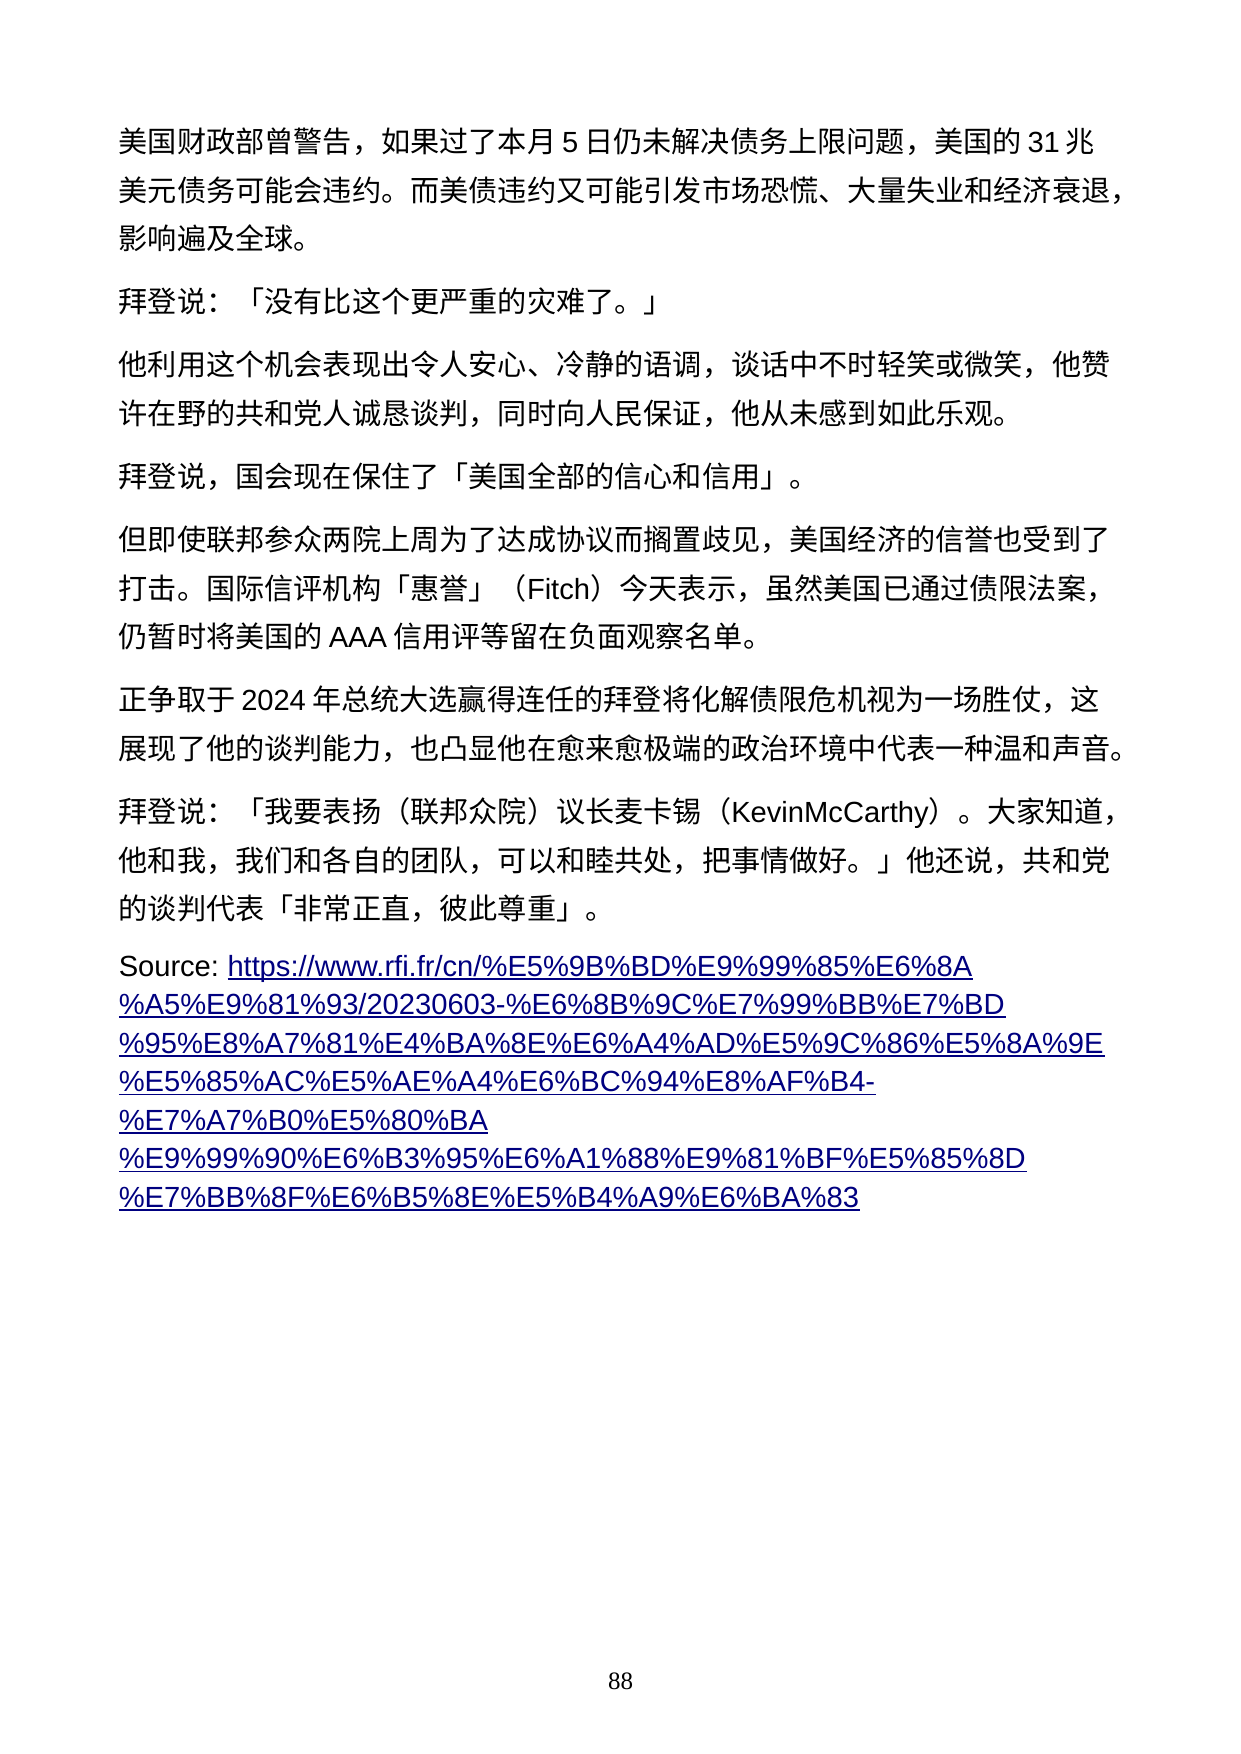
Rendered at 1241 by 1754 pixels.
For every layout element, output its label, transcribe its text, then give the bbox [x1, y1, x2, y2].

text 美国财政部曾警告，如果过了本月5日仍未解决债务上限问题，美国的31兆美元债务可能会违约。而美债违约又可能引发市场恐慌、大量失业和经济衰退，影响遍及全球。 [118, 118, 1122, 258]
text 他利用这个机会表现出令人安心、冷静的语调，谈话中不时轻笑或微笑，他赞许在野的共和党人诚恳谈判，同时向人民保证，他从未感到如此乐观。 [118, 342, 1122, 433]
text 拜登说：「我要表扬（联邦众院）议长麦卡锡（KevinMcCarthy）。大家知道，他和我，我们和各自的团队，可以和睦共处，把事情做好。」他还说，共和党的谈判代表「非常正直，彼此尊重」。 [118, 788, 1122, 928]
text 但即使联邦参众两院上周为了达成协议而搁置歧见，美国经济的信誉也受到了打击。国际信评机构「惠誉」（Fitch）今天表示，虽然美国已通过债限法案，仍暂时将美国的AAA信用评等留在负面观察名单。 [118, 517, 1122, 656]
text 拜登说，国会现在保住了「美国全部的信心和信用」。 [118, 453, 1122, 496]
text 正争取于2024年总统大选赢得连任的拜登将化解债限危机视为一场胜仗，这展现了他的谈判能力，也凸显他在愈来愈极端的政治环境中代表一种温和声音。 [118, 677, 1122, 768]
text Source: https://www.rfi.fr/cn/%E5%9B%BD%E9%99%85%E6%8A%A5%E9%81%93/20230603-%E6%8B%9C%E7%99%BB%E7%BD%95%E8%A7%81%E4%BA%8E%E6%A4%AD%E5%9C%86%E5%8A%9E%E5%85%AC%E5%AE%A4%E6%BC%94%E8%AF%B4-%E7%A7%B0%E5%80%BA%E9%99%90%E6%B3%95%E6%A1%88%E9%81%BF%E5%85%8D%E7%BB%8F%E6%B5%8E%E5%B4%A9%E6%BA%83 [118, 949, 1122, 1213]
text 拜登说：「没有比这个更严重的灾难了。」 [118, 279, 1122, 321]
